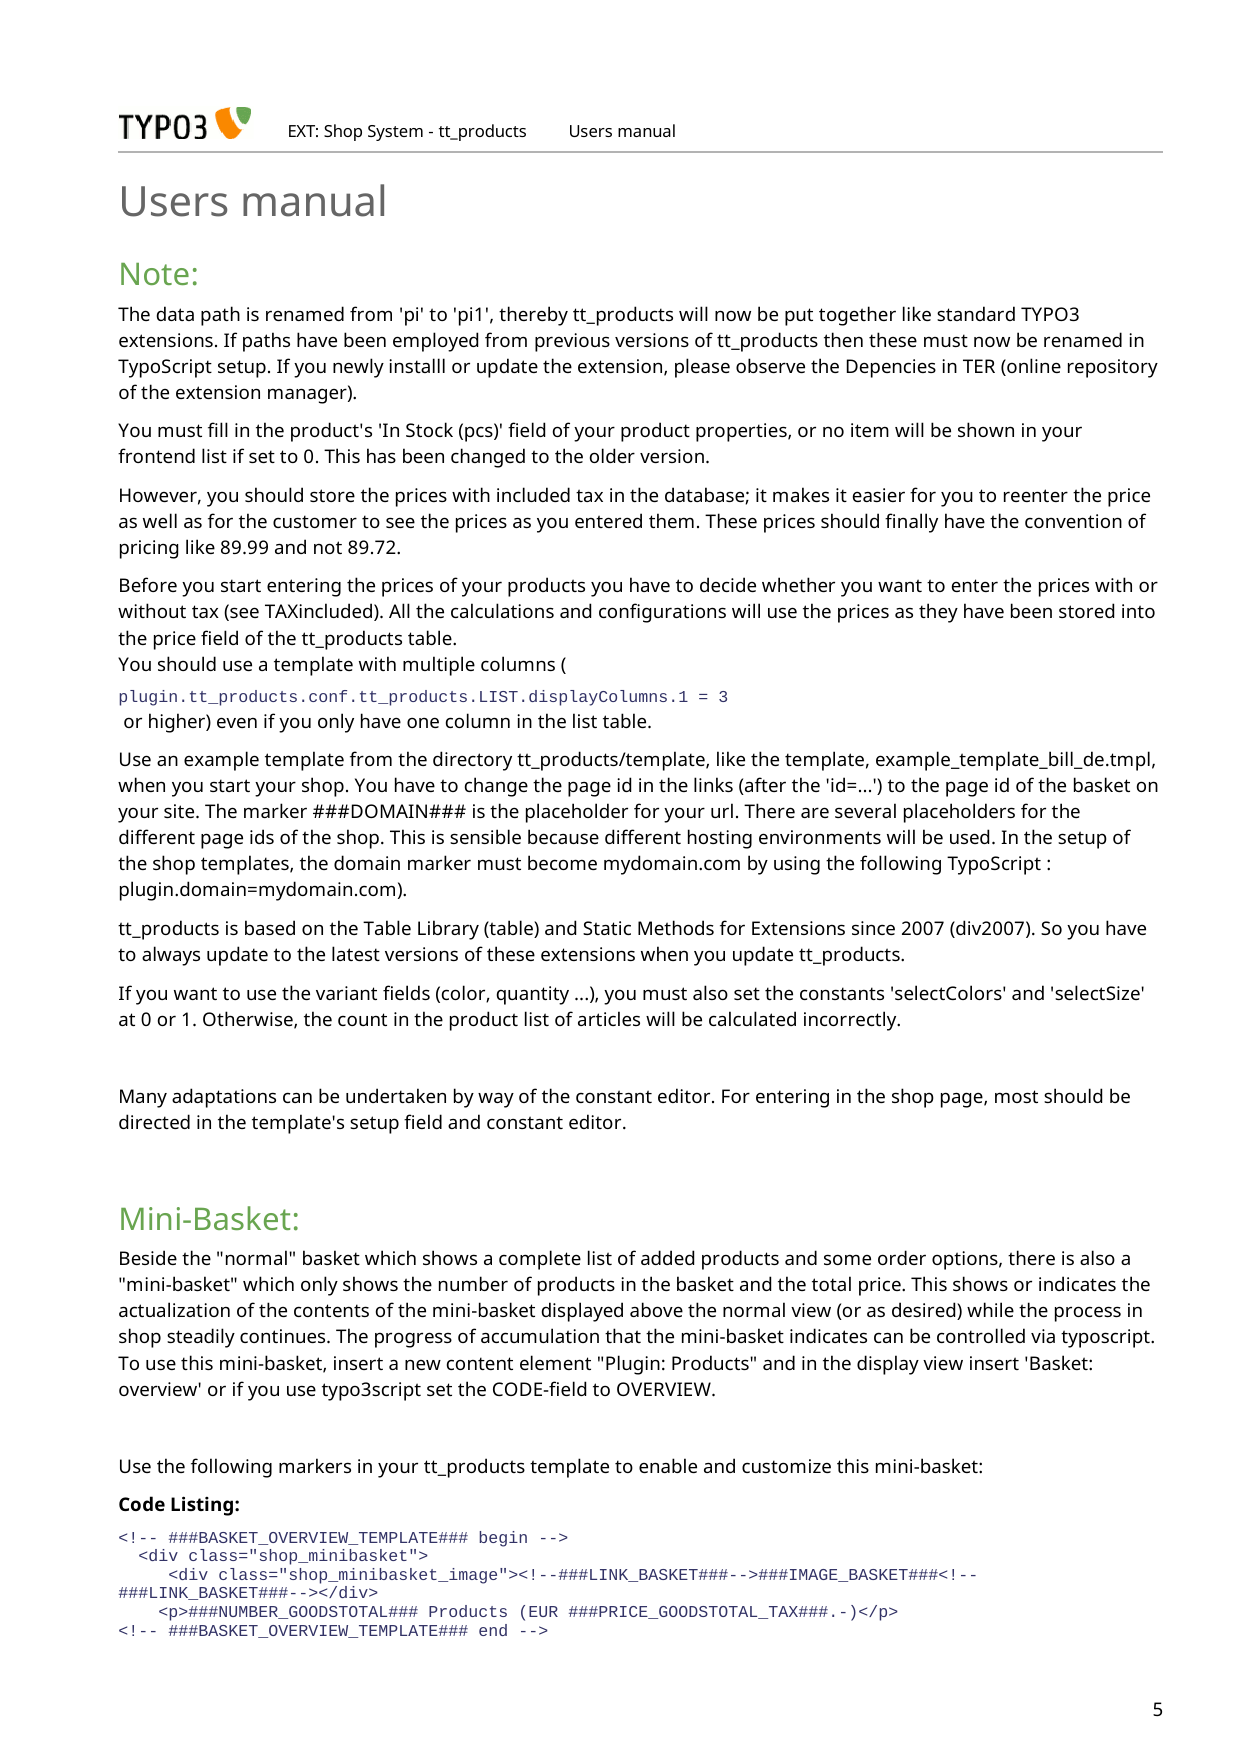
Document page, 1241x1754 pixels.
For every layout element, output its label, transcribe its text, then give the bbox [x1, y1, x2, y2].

text However, you should store the prices with included tax in the database; it makes it easier for you to reenter the price as well as for the customer to see the prices as you entered them. These prices should finally have the convention of pricing like 89.99 and not 89.72. [118, 482, 1163, 560]
text plugin.tt_products.conf.tt_products.LIST.displayColumns.1 = 3 [118, 689, 1163, 708]
text Use the following markers in your tt_products template to enable and customize this mini-basket: [118, 1453, 1163, 1479]
text <!-- ###BASKET_OVERVIEW_TEMPLATE### begin --> [118, 1530, 1163, 1548]
text Use an example template from the directory tt_products/template, like the template, example_template_bill_de.tmpl, when you start your shop. You have to change the page id in the links (after the 'id=...') to the page id of the basket on your site. The marker ###DOMAIN### is the placeholder for your url. There are several placeholders for the different page ids of the shop. This is sensible because different hosting environments will be used. In the setup of the shop templates, the domain marker must become mydomain.com by using the following TypoScript : plugin.domain=mydomain.com). [118, 746, 1163, 902]
subtitle Mini-Basket: [118, 1197, 1163, 1239]
text You must fill in the product's 'In Stock (pcs)' field of your product properties, or no item will be shown in your frontend list if set to 0. This has been changed to the older version. [118, 417, 1163, 469]
text Code Listing: [118, 1491, 1163, 1517]
text Before you start entering the prices of your products you have to decide whether you want to enter the prices with or without tax (see TAXincluded). All the calculations and configurations will use the prices as they have been stored into the price field of the tt_products table. You should use a template with multiple columns ( [118, 572, 1163, 677]
text <div class="shop_minibasket_image"><!--###LINK_BASKET###-->###IMAGE_BASKET###<!--###LINK_BASKET###--></div> [118, 1567, 1163, 1604]
text Beside the "normal" basket which shows a complete list of added products and some order options, there is also a "mini-basket" which only shows the number of products in the basket and the total price. This shows or indicates the actualization of the contents of the mini-basket displayed above the normal view (or as desired) while the process in shop steadily continues. The progress of accumulation that the mini-basket indicates can be controlled via typoscript. To use this mini-basket, insert a new content element "Plugin: Products" and in the display view insert 'Basket: overview' or if you use typo3script set the CODE-field to OVERVIEW. [118, 1245, 1163, 1402]
text Many adaptations can be undertaken by way of the constant editor. For entering in the shop page, most should be directed in the template's setup field and constant editor. [118, 1083, 1163, 1135]
text If you want to use the variant fields (color, quantity ...), you must also set the constants 'selectColors' and 'selectSize' at 0 or 1. Otherwise, the count in the product list of articles will be calculated incorrectly. [118, 979, 1163, 1032]
text <p>###NUMBER_GOODSTOTAL### Products (EUR ###PRICE_GOODSTOTAL_TAX###.-)</p> [118, 1604, 1163, 1622]
text <!-- ###BASKET_OVERVIEW_TEMPLATE### end --> [118, 1622, 1163, 1641]
text <div class="shop_minibasket"> [118, 1548, 1163, 1567]
text tt_products is based on the Table Library (table) and Static Methods for Extensions since 2007 (div2007). So you have to always update to the latest versions of these extensions when you update tt_products. [118, 915, 1163, 967]
subtitle Note: [118, 252, 1163, 294]
text or higher) even if you only have one column in the list table. [118, 708, 1163, 734]
subtitle Users manual [118, 172, 1163, 228]
picture [118, 106, 254, 139]
text The data path is renamed from 'pi' to 'pi1', thereby tt_products will now be put together like standard TYPO3 extensions. If paths have been employed from previous versions of tt_products then these must now be renamed in TypoScript setup. If you newly installl or update the extension, please observe the Depencies in TER (online repository of the extension manager). [118, 301, 1163, 405]
